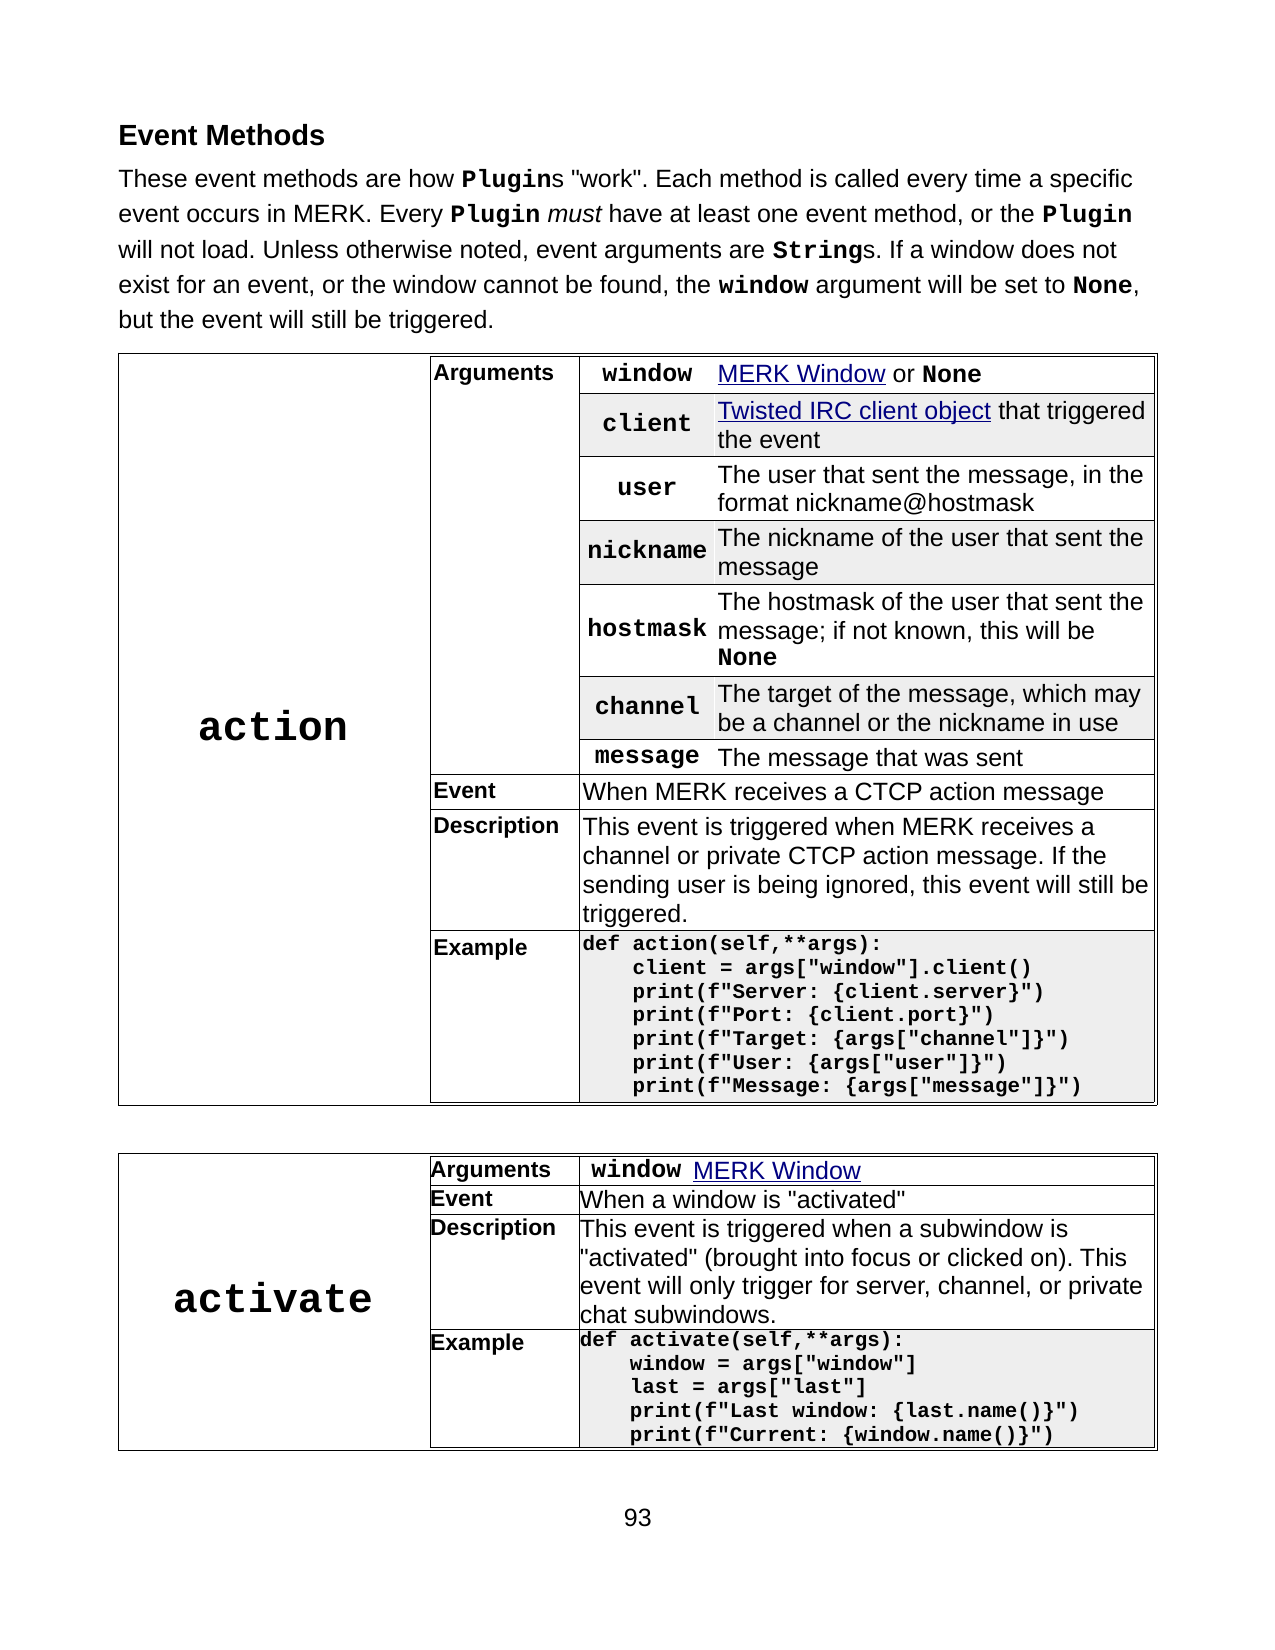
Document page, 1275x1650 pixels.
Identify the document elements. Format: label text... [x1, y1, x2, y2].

table_header action [119, 354, 427, 1105]
table_header Arguments [431, 357, 579, 774]
table_cell message [580, 740, 714, 774]
table_header activate [119, 1154, 427, 1450]
table_cell The target of the message, which may be a channel or the nickname in use [715, 677, 1154, 739]
subtitle Event Methods [118, 118, 1157, 152]
table_cell Example [431, 931, 579, 1102]
table_header MERK Window [693, 1157, 1154, 1185]
table_cell def action(self,**args): client = args["window"].client() print(f"Server: {client.server}") print(f"Port: {client.port}") print(f"Target: {args["channel"]}") print(f"User: {args["user"]}") print(f"Message: {args["message"]}") [580, 931, 1154, 1102]
table_cell client [580, 394, 714, 456]
table_cell The message that was sent [715, 740, 1154, 774]
table_cell This event is triggered when MERK receives a channel or private CTCP action message. If the sending user is being ignored, this event will still be triggered. [580, 810, 1154, 930]
table_cell When MERK receives a CTCP action message [580, 775, 1154, 809]
table_header [427, 354, 1157, 1105]
table_cell This event is triggered when a subwindow is "activated" (brought into focus or clicked on). This event will only trigger for server, channel, or private chat subwindows. [580, 1215, 1154, 1329]
table_cell nickname [580, 521, 714, 584]
table_cell The hostmask of the user that sent the message; if not known, this will be None [715, 585, 1154, 676]
table_cell def activate(self,**args): window = args["window"] last = args["last"] print(f"Last window: {last.name()}") print(f"Current: {window.name()}") [580, 1330, 1154, 1447]
table_cell Event [431, 775, 579, 809]
table_cell user [580, 457, 714, 520]
table_header window [580, 1157, 693, 1185]
table_header [427, 1154, 1157, 1450]
table_cell channel [580, 677, 714, 739]
table_cell Description [431, 810, 579, 930]
table_cell The user that sent the message, in the format nickname@hostmask [715, 457, 1154, 520]
table_cell Description [431, 1215, 579, 1329]
table_header MERK Window or None [715, 357, 1154, 393]
table_cell Example [431, 1330, 579, 1447]
table_cell hostmask [580, 585, 714, 676]
table_cell The nickname of the user that sent the message [715, 521, 1154, 584]
table_cell Event [431, 1186, 579, 1214]
table_cell Twisted IRC client object that triggered the event [715, 394, 1154, 456]
table_cell When a window is "activated" [580, 1186, 1154, 1214]
text These event methods are how Plugins "work". Each method is called every time a specific event occurs in MERK. Every Plugin must have at least one event method, or the Plugin will not load. Unless otherwise noted, event arguments are Strings. If a window does not exist for an event, or the window cannot be found, the window argument will be set to None, but the event will still be triggered. [118, 164, 1157, 334]
table_header window [580, 357, 714, 393]
table_header Arguments [431, 1157, 579, 1185]
